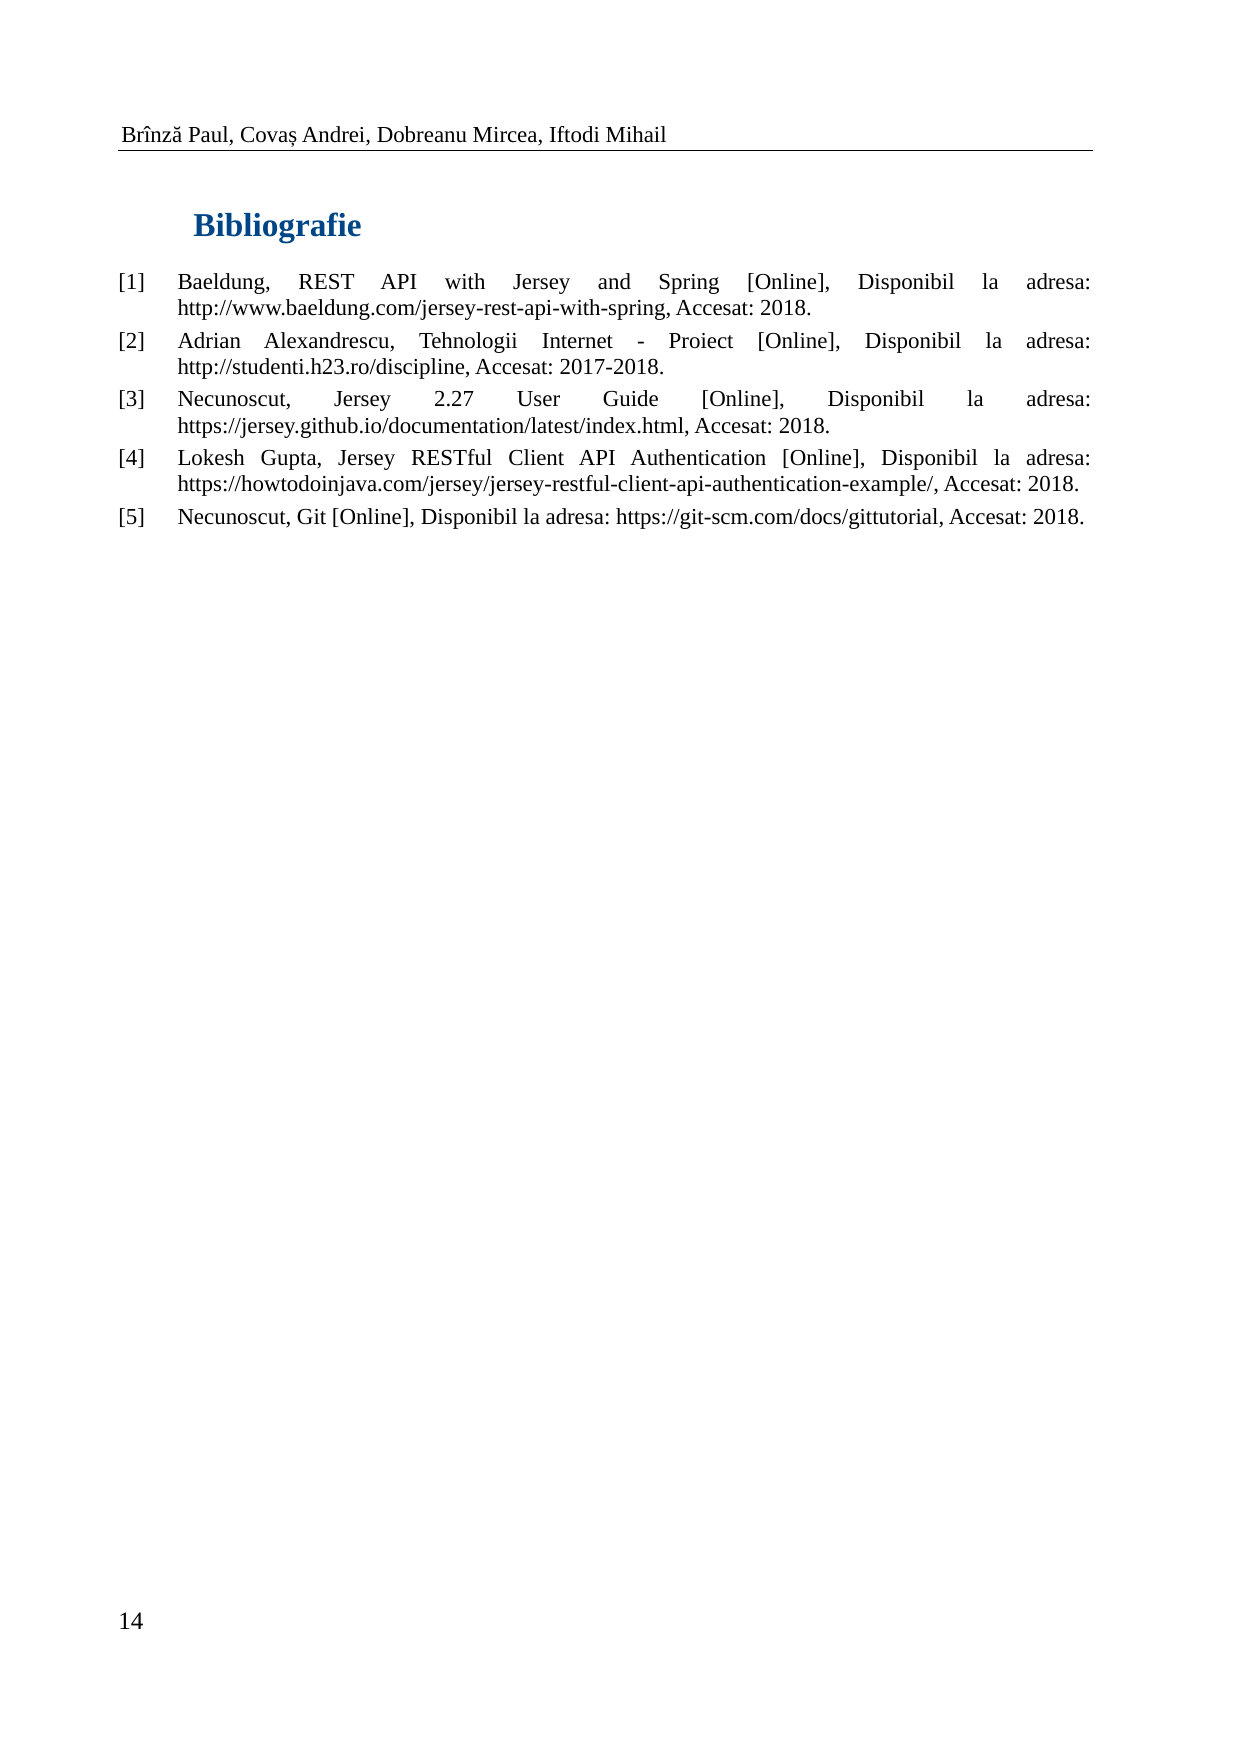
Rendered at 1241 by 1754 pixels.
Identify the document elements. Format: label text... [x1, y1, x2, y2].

text [4] Lokesh Gupta, Jersey RESTful Client API Authentication [Online], Disponibil la adresa: https://howtodoinjava.com/jersey/jersey-restful-client-api-authentication-example/, Accesat: 2018. [118, 444, 1093, 497]
subtitle Bibliografie [118, 205, 1093, 243]
text [3] Necunoscut, Jersey 2.27 User Guide [Online], Disponibil la adresa: https://jersey.github.io/documentation/latest/index.html, Accesat: 2018. [118, 385, 1093, 438]
text [5] Necunoscut, Git [Online], Disponibil la adresa: https://git-scm.com/docs/gittutorial, Accesat: 2018. [118, 503, 1093, 529]
text [1] Baeldung, REST API with Jersey and Spring [Online], Disponibil la adresa: http://www.baeldung.com/jersey-rest-api-with-spring, Accesat: 2018. [118, 268, 1093, 321]
text [2] Adrian Alexandrescu, Tehnologii Internet - Proiect [Online], Disponibil la adresa: http://studenti.h23.ro/discipline, Accesat: 2017-2018. [118, 327, 1093, 379]
